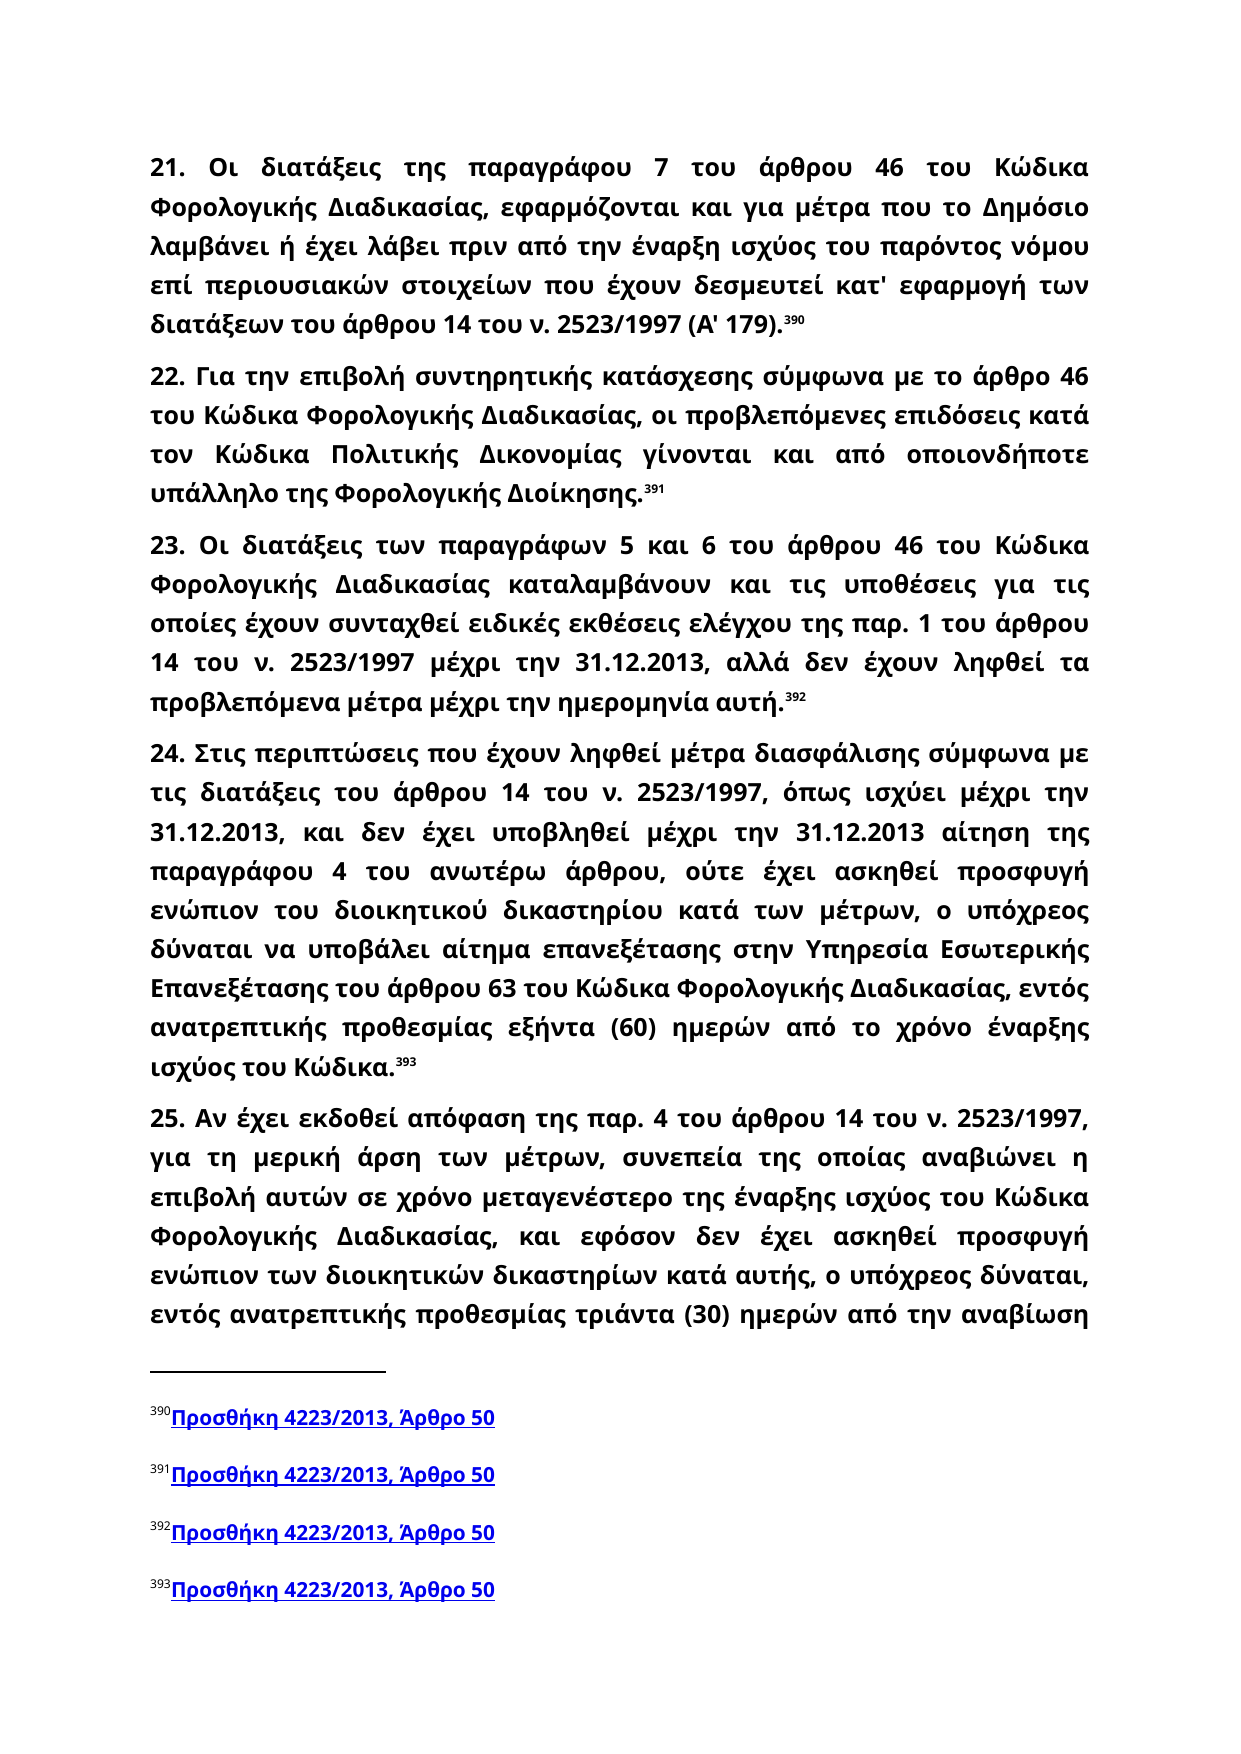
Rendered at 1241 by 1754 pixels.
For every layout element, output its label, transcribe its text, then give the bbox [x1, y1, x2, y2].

text Προσθήκη 4223/2013, Άρθρο 50 [150, 1403, 1090, 1431]
text 21. Οι διατάξεις της παραγράφου 7 του άρθρου 46 του Κώδικα Φορολογικής Διαδικασίας, εφαρμόζονται και για μέτρα που το Δημόσιο λαμβάνει ή έχει λάβει πριν από την έναρξη ισχύος του παρόντος νόμου επί περιουσιακών στοιχείων που έχουν δεσμευτεί κατ' εφαρμογή των διατάξεων του άρθρου 14 του ν. 2523/1997 (Α' 179). [150, 150, 1090, 341]
text Προσθήκη 4223/2013, Άρθρο 50 [150, 1518, 1090, 1546]
text 25. Αν έχει εκδοθεί απόφαση της παρ. 4 του άρθρου 14 του ν. 2523/1997, για τη μερική άρση των μέτρων, συνεπεία της οποίας αναβιώνει η επιβολή αυτών σε χρόνο μεταγενέστερο της έναρξης ισχύος του Κώδικα Φορολογικής Διαδικασίας, και εφόσον δεν έχει ασκηθεί προσφυγή ενώπιον των διοικητικών δικαστηρίων κατά αυτής, ο υπόχρεος δύναται, εντός ανατρεπτικής προθεσμίας τριάντα (30) ημερών από την αναβίωση [150, 1101, 1090, 1331]
text Προσθήκη 4223/2013, Άρθρο 50 [150, 1460, 1090, 1489]
text 24. Στις περιπτώσεις που έχουν ληφθεί μέτρα διασφάλισης σύμφωνα με τις διατάξεις του άρθρου 14 του ν. 2523/1997, όπως ισχύει μέχρι την 31.12.2013, και δεν έχει υποβληθεί μέχρι την 31.12.2013 αίτηση της παραγράφου 4 του ανωτέρω άρθρου, ούτε έχει ασκηθεί προσφυγή ενώπιον του διοικητικού δικαστηρίου κατά των μέτρων, ο υπόχρεος δύναται να υποβάλει αίτημα επανεξέτασης στην Υπηρεσία Εσωτερικής Επανεξέτασης του άρθρου 63 του Κώδικα Φορολογικής Διαδικασίας, εντός ανατρεπτικής προθεσμίας εξήντα (60) ημερών από το χρόνο έναρξης ισχύος του Κώδικα. [150, 736, 1090, 1083]
text 22. Για την επιβολή συντηρητικής κατάσχεσης σύμφωνα με το άρθρο 46 του Κώδικα Φορολογικής Διαδικασίας, οι προβλεπόμενες επιδόσεις κατά τον Κώδικα Πολιτικής Δικονομίας γίνονται και από οποιονδήποτε υπάλληλο της Φορολογικής Διοίκησης. [150, 358, 1090, 510]
text 23. Οι διατάξεις των παραγράφων 5 και 6 του άρθρου 46 του Κώδικα Φορολογικής Διαδικασίας καταλαμβάνουν και τις υποθέσεις για τις οποίες έχουν συνταχθεί ειδικές εκθέσεις ελέγχου της παρ. 1 του άρθρου 14 του ν. 2523/1997 μέχρι την 31.12.2013, αλλά δεν έχουν ληφθεί τα προβλεπόμενα μέτρα μέχρι την ημερομηνία αυτή. [150, 527, 1090, 718]
text Προσθήκη 4223/2013, Άρθρο 50 [150, 1576, 1090, 1604]
